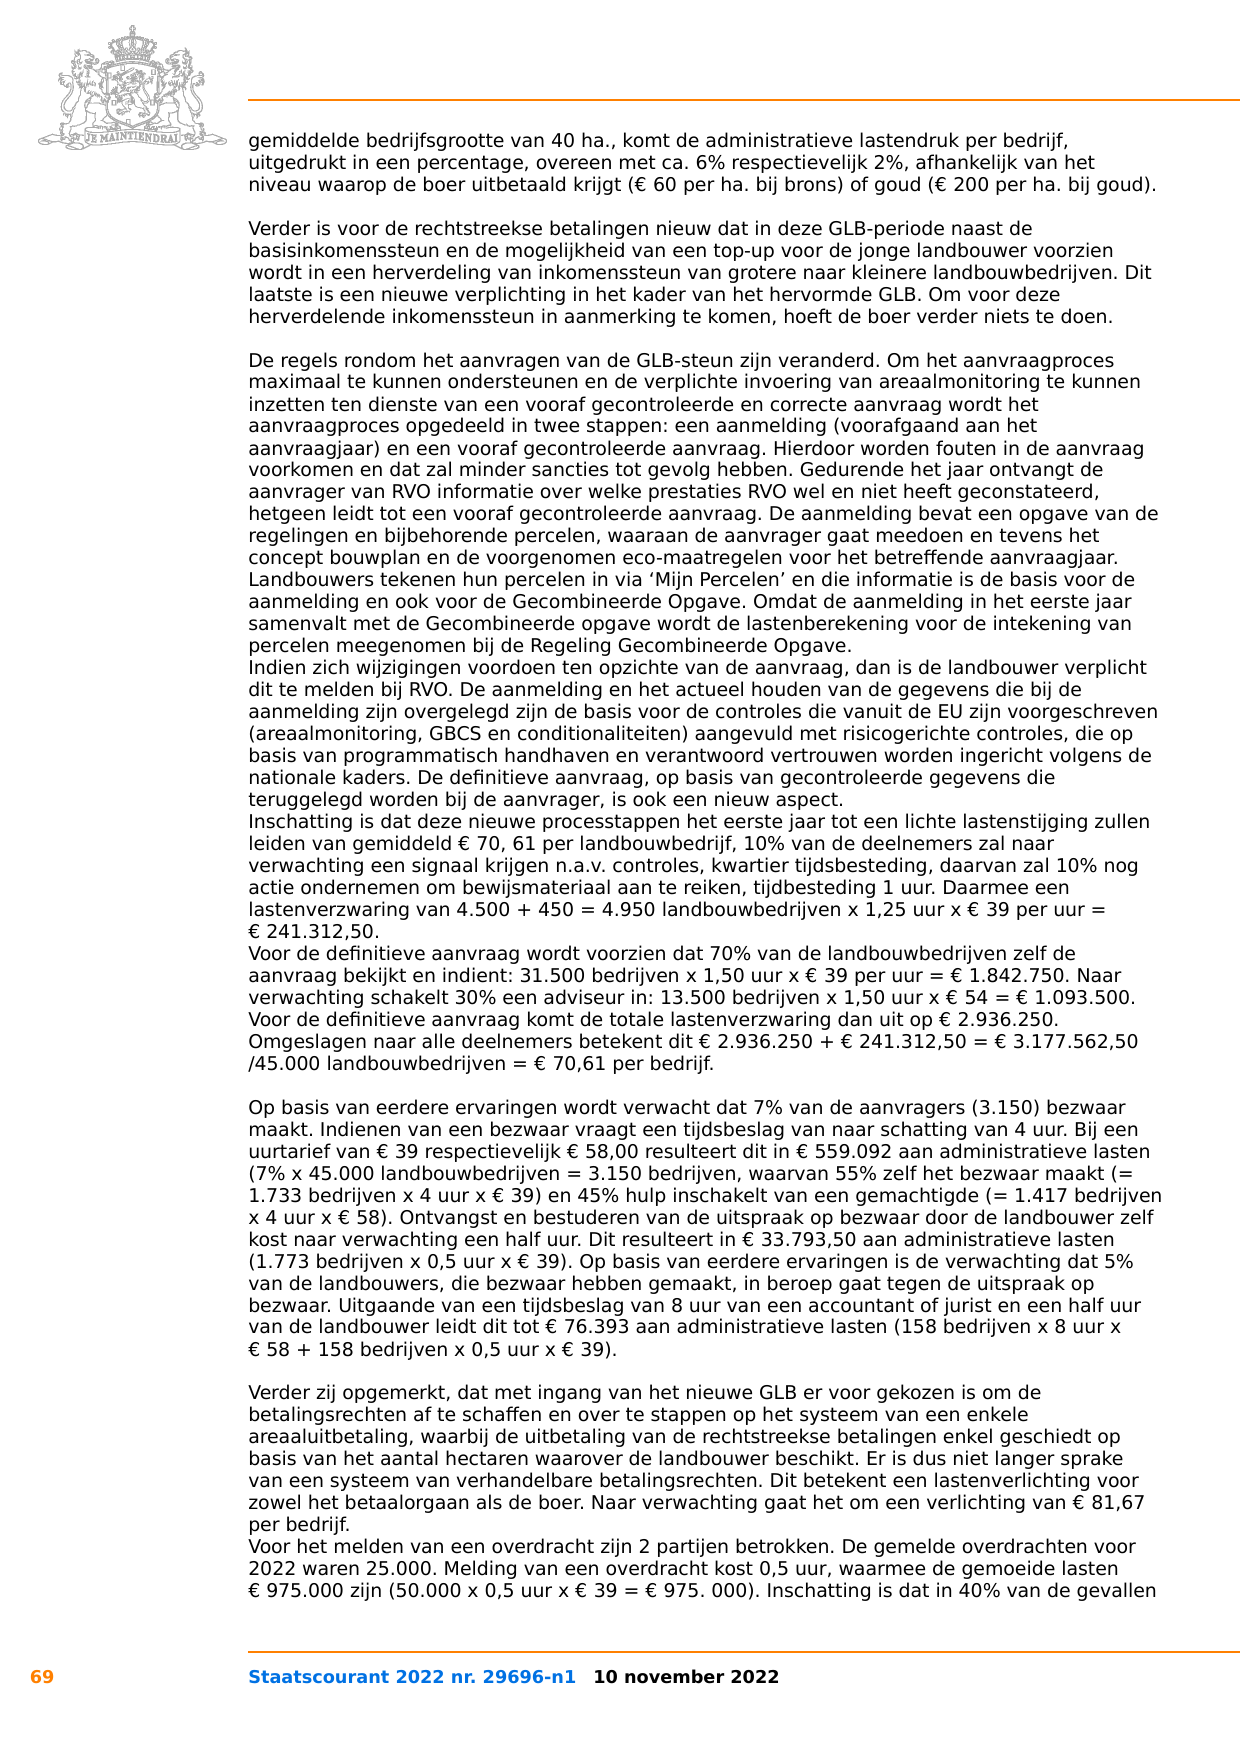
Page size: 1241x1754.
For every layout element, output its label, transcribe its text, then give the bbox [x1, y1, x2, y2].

text Indien zich wijzigingen voordoen ten opzichte van de aanvraag, dan is de landbouwer verplicht dit te melden bij RVO. De aanmelding en het actueel houden van de gegevens die bij de aanmelding zijn overgelegd zijn de basis voor de controles die vanuit de EU zijn voorgeschreven (areaalmonitoring, GBCS en conditionaliteiten) aangevuld met risicogerichte controles, die op basis van programmatisch handhaven en verantwoord vertrouwen worden ingericht volgens de nationale kaders. De definitieve aanvraag, op basis van gecontroleerde gegevens die teruggelegd worden bij de aanvrager, is ook een nieuw aspect. [248, 657, 1163, 811]
text Voor het melden van een overdracht zijn 2 partijen betrokken. De gemelde overdrachten voor 2022 waren 25.000. Melding van een overdracht kost 0,5 uur, waarmee de gemoeide lasten € 975.000 zijn (50.000 x 0,5 uur x € 39 = € 975. 000). Inschatting is dat in 40% van de gevallen [248, 1536, 1163, 1602]
text De regels rondom het aanvragen van de GLB-steun zijn veranderd. Om het aanvraagproces maximaal te kunnen ondersteunen en de verplichte invoering van areaalmonitoring te kunnen inzetten ten dienste van een vooraf gecontroleerde en correcte aanvraag wordt het aanvraagproces opgedeeld in twee stappen: een aanmelding (voorafgaand aan het aanvraagjaar) en een vooraf gecontroleerde aanvraag. Hierdoor worden fouten in de aanvraag voorkomen en dat zal minder sancties tot gevolg hebben. Gedurende het jaar ontvangt de aanvrager van RVO informatie over welke prestaties RVO wel en niet heeft geconstateerd, hetgeen leidt tot een vooraf gecontroleerde aanvraag. De aanmelding bevat een opgave van de regelingen en bijbehorende percelen, waaraan de aanvrager gaat meedoen en tevens het concept bouwplan en de voorgenomen eco-maatregelen voor het betreffende aanvraagjaar. Landbouwers tekenen hun percelen in via ‘Mijn Percelen’ en die informatie is de basis voor de aanmelding en ook voor de Gecombineerde Opgave. Omdat de aanmelding in het eerste jaar samenvalt met de Gecombineerde opgave wordt de lastenberekening voor de intekening van percelen meegenomen bij de Regeling Gecombineerde Opgave. [248, 349, 1163, 657]
text Voor de definitieve aanvraag wordt voorzien dat 70% van de landbouwbedrijven zelf de aanvraag bekijkt en indient: 31.500 bedrijven x 1,50 uur x € 39 per uur = € 1.842.750. Naar verwachting schakelt 30% een adviseur in: 13.500 bedrijven x 1,50 uur x € 54 = € 1.093.500. Voor de definitieve aanvraag komt de totale lastenverzwaring dan uit op € 2.936.250. [248, 943, 1163, 1031]
text Op basis van eerdere ervaringen wordt verwacht dat 7% van de aanvragers (3.150) bezwaar maakt. Indienen van een bezwaar vraagt een tijdsbeslag van naar schatting van 4 uur. Bij een uurtarief van € 39 respectievelijk € 58,00 resulteert dit in € 559.092 aan administratieve lasten (7% x 45.000 landbouwbedrijven = 3.150 bedrijven, waarvan 55% zelf het bezwaar maakt (= 1.733 bedrijven x 4 uur x € 39) en 45% hulp inschakelt van een gemachtigde (= 1.417 bedrijven x 4 uur x € 58). Ontvangst en bestuderen van de uitspraak op bezwaar door de landbouwer zelf kost naar verwachting een half uur. Dit resulteert in € 33.793,50 aan administratieve lasten (1.773 bedrijven x 0,5 uur x € 39). Op basis van eerdere ervaringen is de verwachting dat 5% van de landbouwers, die bezwaar hebben gemaakt, in beroep gaat tegen de uitspraak op bezwaar. Uitgaande van een tijdsbeslag van 8 uur van een accountant of jurist en een half uur van de landbouwer leidt dit tot € 76.393 aan administratieve lasten (158 bedrijven x 8 uur x € 58 + 158 bedrijven x 0,5 uur x € 39). [248, 1097, 1163, 1360]
text Omgeslagen naar alle deelnemers betekent dit € 2.936.250 + € 241.312,50 = € 3.177.562,50 /45.000 landbouwbedrijven = € 70,61 per bedrijf. [248, 1031, 1163, 1075]
text Verder zij opgemerkt, dat met ingang van het nieuwe GLB er voor gekozen is om de betalingsrechten af te schaffen en over te stappen op het systeem van een enkele areaaluitbetaling, waarbij de uitbetaling van de rechtstreekse betalingen enkel geschiedt op basis van het aantal hectaren waarover de landbouwer beschikt. Er is dus niet langer sprake van een systeem van verhandelbare betalingsrechten. Dit betekent een lastenverlichting voor zowel het betaalorgaan als de boer. Naar verwachting gaat het om een verlichting van € 81,67 per bedrijf. [248, 1382, 1163, 1536]
picture [38, 25, 227, 150]
text Verder is voor de rechtstreekse betalingen nieuw dat in deze GLB-periode naast de basisinkomenssteun en de mogelijkheid van een top-up voor de jonge landbouwer voorzien wordt in een herverdeling van inkomenssteun van grotere naar kleinere landbouwbedrijven. Dit laatste is een nieuwe verplichting in het kader van het hervormde GLB. Om voor deze herverdelende inkomenssteun in aanmerking te komen, hoeft de boer verder niets te doen. [248, 218, 1163, 328]
text Inschatting is dat deze nieuwe processtappen het eerste jaar tot een lichte lastenstijging zullen leiden van gemiddeld € 70, 61 per landbouwbedrijf, 10% van de deelnemers zal naar verwachting een signaal krijgen n.a.v. controles, kwartier tijdsbesteding, daarvan zal 10% nog actie ondernemen om bewijsmateriaal aan te reiken, tijdbesteding 1 uur. Daarmee een lastenverzwaring van 4.500 + 450 = 4.950 landbouwbedrijven x 1,25 uur x € 39 per uur = € 241.312,50. [248, 811, 1163, 943]
text gemiddelde bedrijfsgrootte van 40 ha., komt de administratieve lastendruk per bedrijf, uitgedrukt in een percentage, overeen met ca. 6% respectievelijk 2%, afhankelijk van het niveau waarop de boer uitbetaald krijgt (€ 60 per ha. bij brons) of goud (€ 200 per ha. bij goud). [248, 130, 1163, 196]
